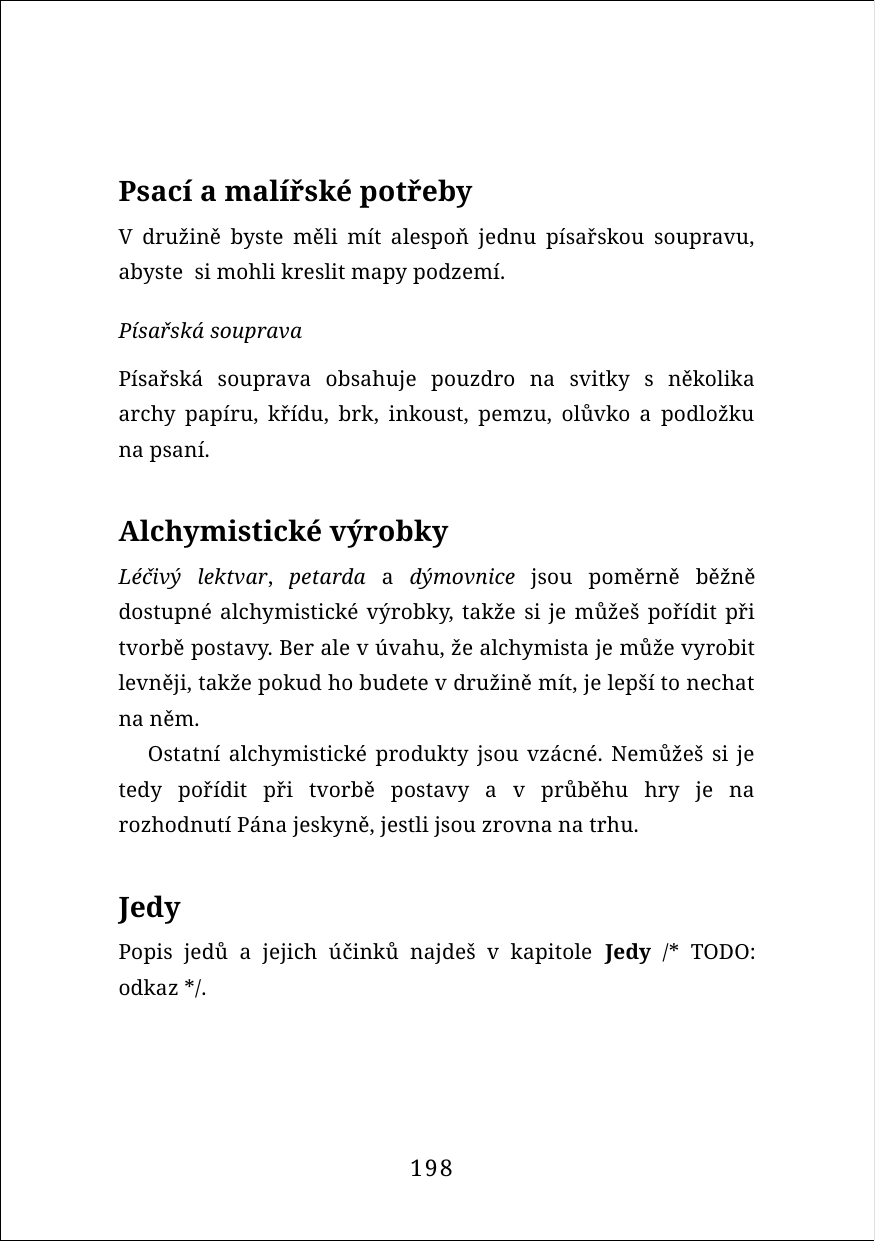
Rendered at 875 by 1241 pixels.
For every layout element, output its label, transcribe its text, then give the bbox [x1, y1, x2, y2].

text Písařská souprava obsahuje pouzdro na svitky s několika archy papíru, křídu, brk, inkoust, pemzu, olůvko a podložku na psaní. [118, 364, 756, 463]
subtitle Jedy [118, 887, 756, 926]
text Popis jedů a jejich účinků najdeš v kapitole Jedy /* TODO: odkaz */. [118, 937, 756, 1001]
subtitle Psací a malířské potřeby [118, 172, 756, 210]
text V družině byste měli mít alespoň jednu písařskou soupravu, abyste si mohli kreslit mapy podzemí. [118, 222, 756, 286]
text Léčivý lektvar, petarda a dýmovnice jsou poměrně běžně dostupné alchymistické výrobky, takže si je můžeš pořídit při tvorbě postavy. Ber ale v úvahu, že alchymista je může vyrobit levněji, takže pokud ho budete v družině mít, je lepší to nechat na něm. Ostatní alchymistické produkty jsou vzácné. Nemůžeš si je tedy pořídit při tvorbě postavy a v průběhu hry je na rozhodnutí Pána jeskyně, jestli jsou zrovna na trhu. [118, 562, 756, 839]
subtitle Alchymistické výrobky [118, 512, 756, 550]
text Písařská souprava [118, 317, 756, 345]
